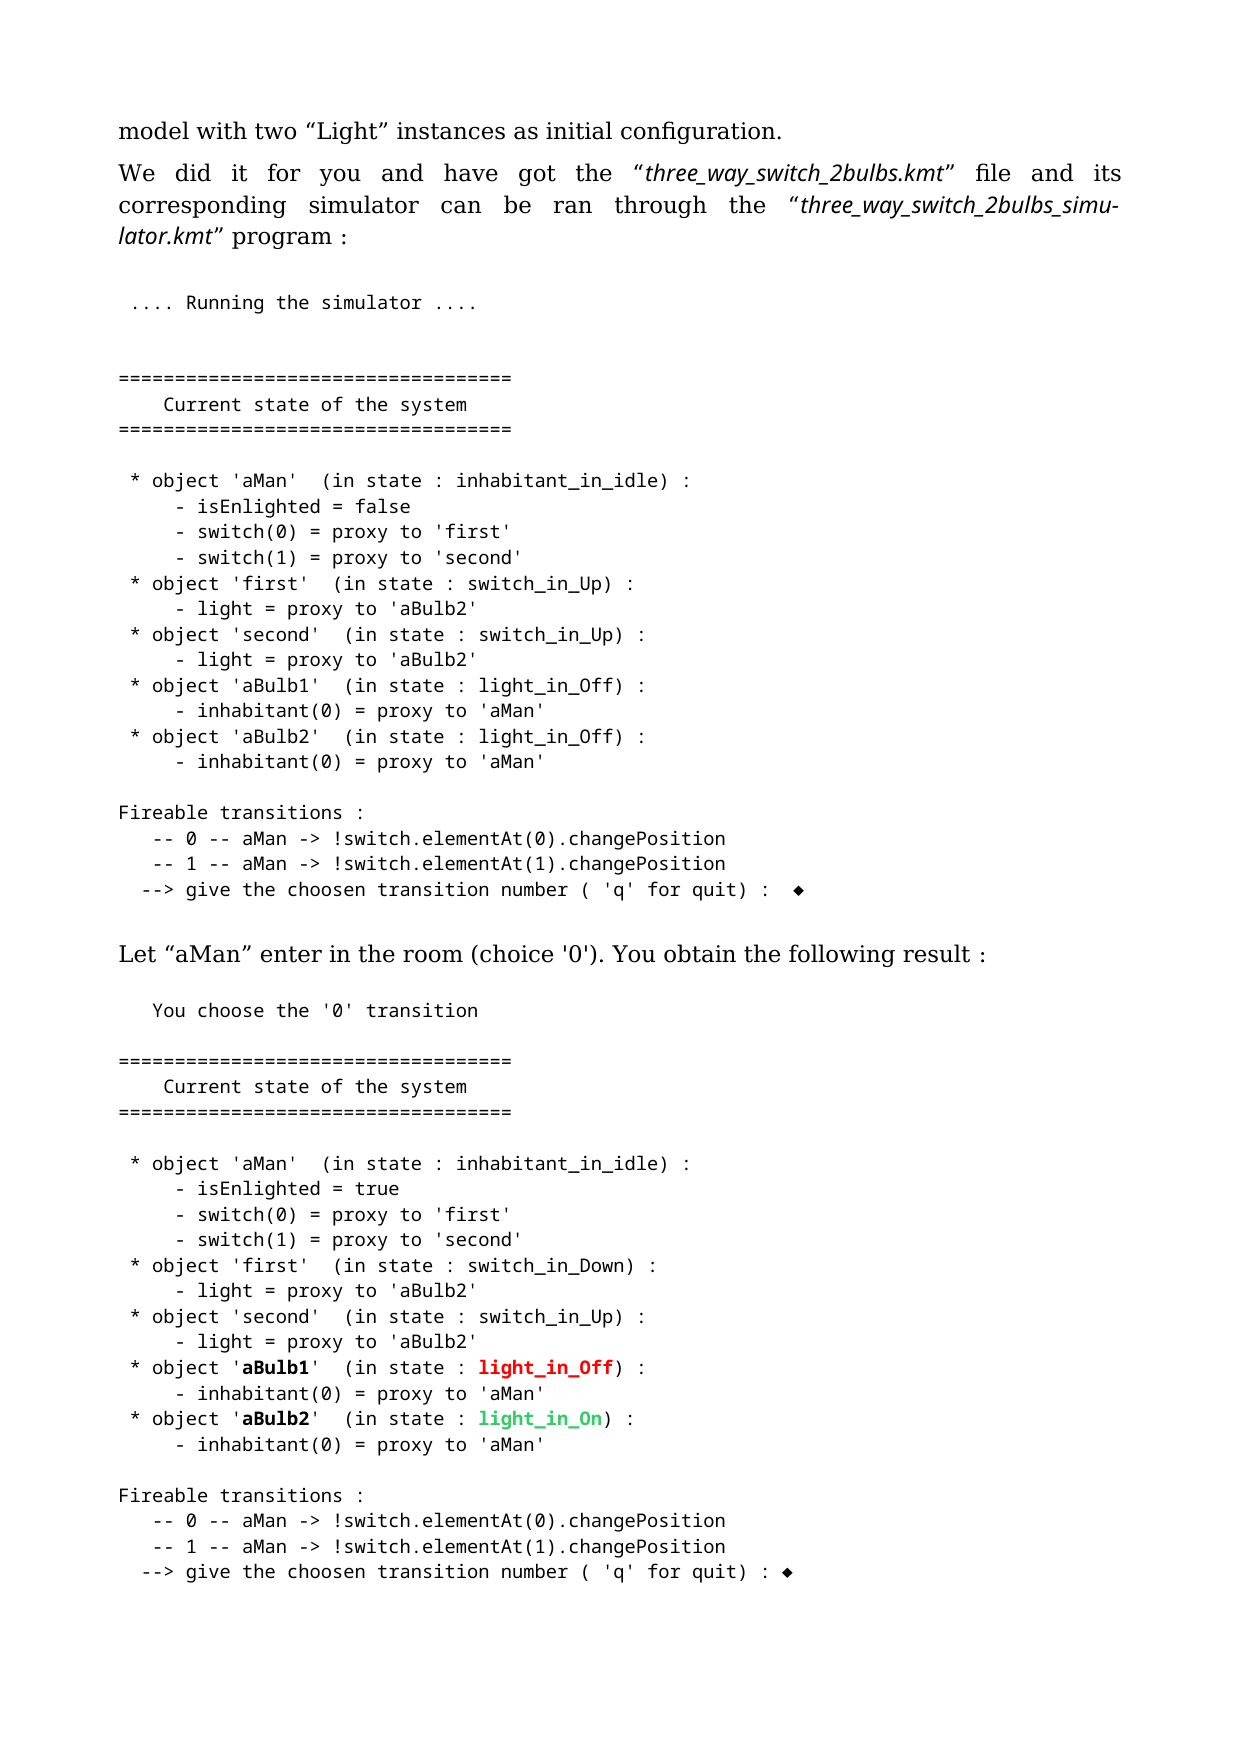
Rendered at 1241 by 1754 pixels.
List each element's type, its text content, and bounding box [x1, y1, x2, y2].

text - switch(0) = proxy to 'first' [118, 1201, 1122, 1227]
text - switch(1) = proxy to 'second' [118, 544, 1122, 570]
text =================================== [118, 417, 1122, 442]
text You choose the '0' transition [118, 997, 1122, 1023]
text Current state of the system [118, 1074, 1122, 1099]
text - inhabitant(0) = proxy to 'aMan' [118, 697, 1122, 723]
text * object 'aBulb1' (in state : light_in_Off) : [118, 1354, 1122, 1380]
text * object 'second' (in state : switch_in_Up) : [118, 621, 1122, 646]
text * object 'second' (in state : switch_in_Up) : [118, 1303, 1122, 1329]
text Current state of the system [118, 391, 1122, 417]
text - switch(0) = proxy to 'first' [118, 519, 1122, 544]
text - light = proxy to 'aBulb2' [118, 1329, 1122, 1354]
text -- 1 -- aMan -> !switch.elementAt(1).changePosition [118, 851, 1122, 876]
text =================================== [118, 1099, 1122, 1125]
text - isEnlighted = false [118, 493, 1122, 519]
text -- 0 -- aMan -> !switch.elementAt(0).changePosition [118, 825, 1122, 851]
text =================================== [118, 366, 1122, 391]
text .... Running the simulator .... [118, 289, 1122, 315]
text * object 'first' (in state : switch_in_Up) : [118, 570, 1122, 595]
text - inhabitant(0) = proxy to 'aMan' [118, 1431, 1122, 1457]
text -- 1 -- aMan -> !switch.elementAt(1).changePosition [118, 1533, 1122, 1559]
text Fireable transitions : [118, 1482, 1122, 1508]
text Let “aMan” enter in the room (choice '0'). You obtain the following result : [118, 941, 1122, 968]
text * object 'first' (in state : switch_in_Down) : [118, 1252, 1122, 1278]
text =================================== [118, 1048, 1122, 1074]
text - light = proxy to 'aBulb2' [118, 1278, 1122, 1303]
text - inhabitant(0) = proxy to 'aMan' [118, 1380, 1122, 1406]
text - switch(1) = proxy to 'second' [118, 1227, 1122, 1252]
text Fireable transitions : [118, 799, 1122, 825]
text * object 'aBulb1' (in state : light_in_Off) : [118, 672, 1122, 697]
text We did it for you and have got the “three_way_switch_2bulbs.kmt” file and its corresponding simulator can be ran through the “three_way_switch_2bulbs_simu-lator.kmt” program : [118, 157, 1122, 251]
text - isEnlighted = true [118, 1176, 1122, 1201]
text - inhabitant(0) = proxy to 'aMan' [118, 748, 1122, 774]
text * object 'aMan' (in state : inhabitant_in_idle) : [118, 468, 1122, 493]
text model with two “Light” instances as initial configuration. [118, 118, 1122, 145]
text * object 'aMan' (in state : inhabitant_in_idle) : [118, 1150, 1122, 1176]
text - light = proxy to 'aBulb2' [118, 595, 1122, 621]
text * object 'aBulb2' (in state : light_in_Off) : [118, 723, 1122, 748]
text --> give the choosen transition number ( 'q' for quit) :  [118, 1559, 1122, 1584]
text * object 'aBulb2' (in state : light_in_On) : [118, 1406, 1122, 1431]
text --> give the choosen transition number ( 'q' for quit) :  [118, 876, 1122, 902]
text - light = proxy to 'aBulb2' [118, 646, 1122, 672]
text -- 0 -- aMan -> !switch.elementAt(0).changePosition [118, 1508, 1122, 1533]
